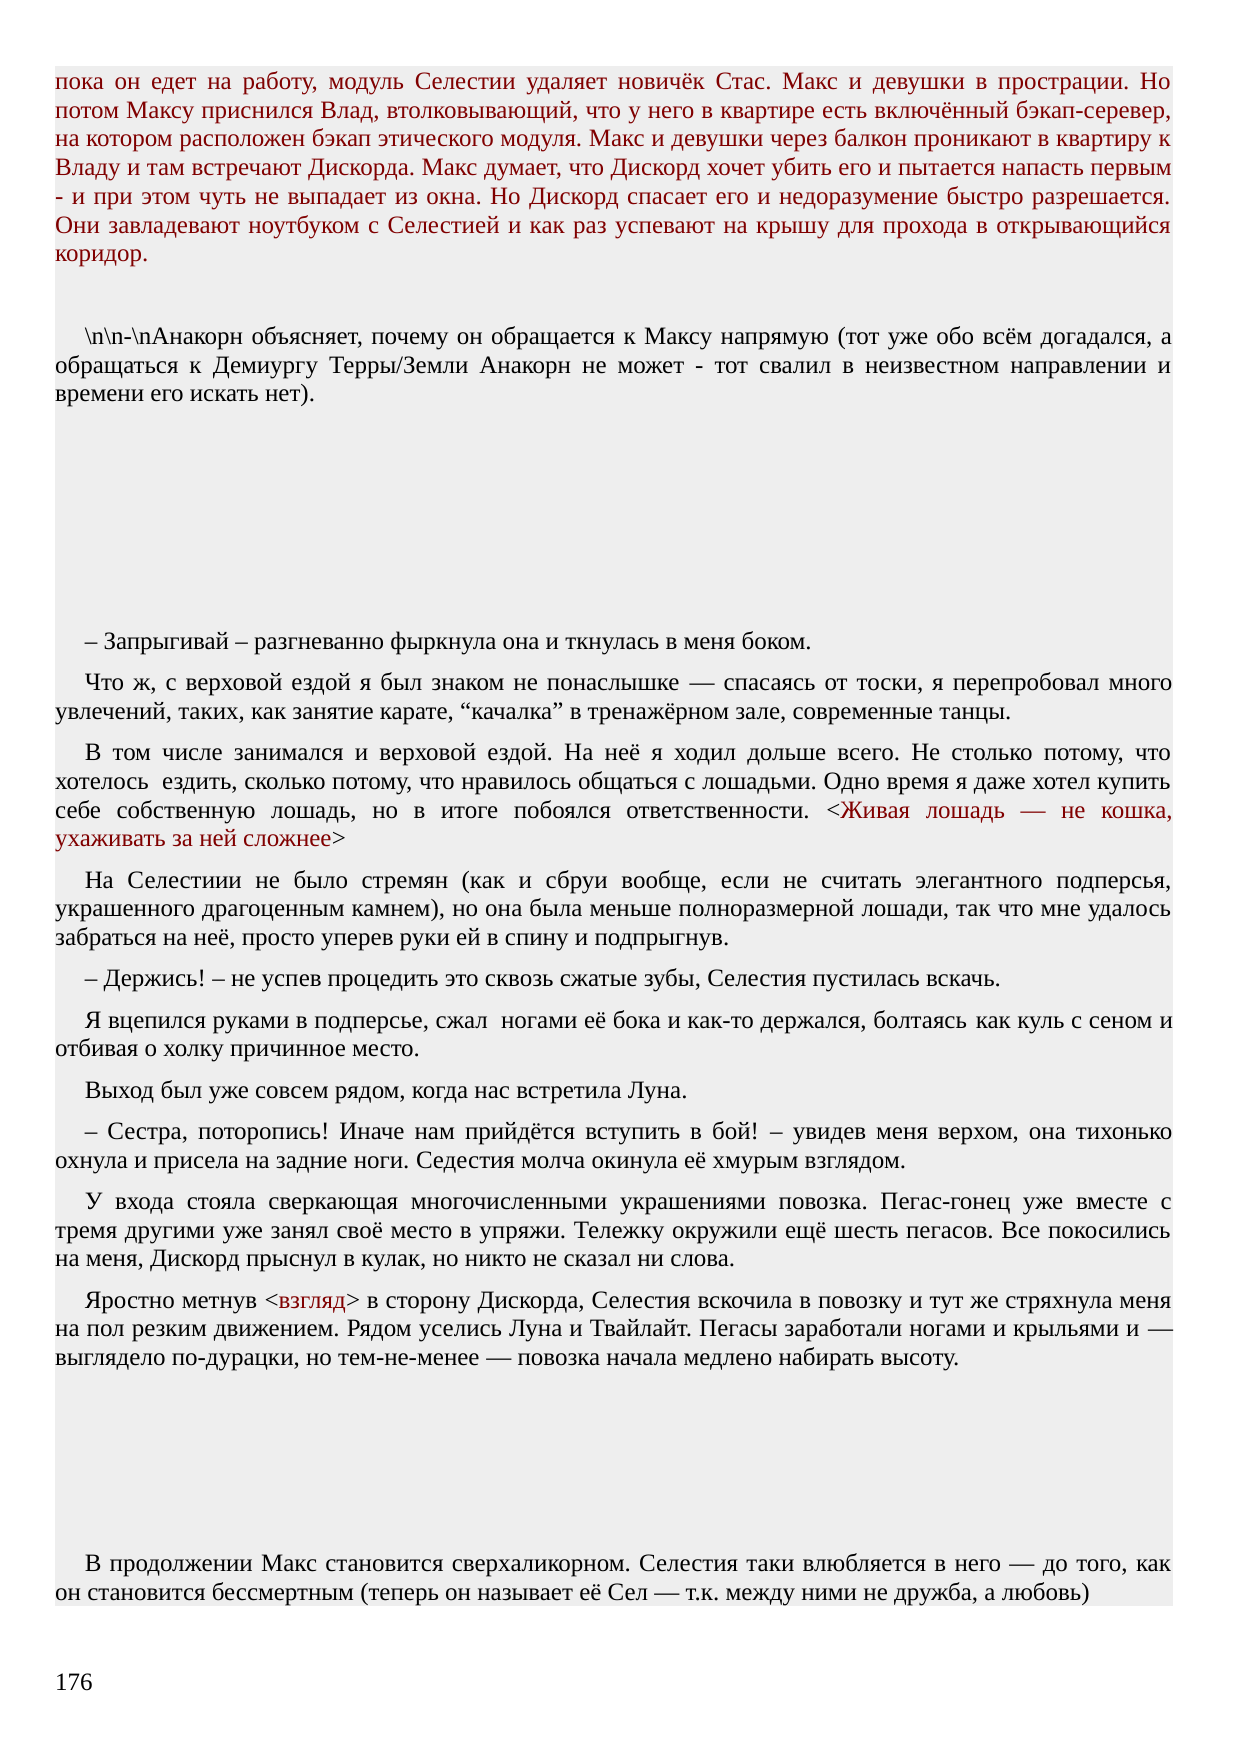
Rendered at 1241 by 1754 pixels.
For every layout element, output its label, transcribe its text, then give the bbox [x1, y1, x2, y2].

text пока он едет на работу, модуль Селестии удаляет новичёк Стас. Макс и девушки в прострации. Но потом Максу приснился Влад, втолковывающий, что у него в квартире есть включённый бэкап-серевер, на котором расположен бэкап этического модуля. Макс и девушки через балкон проникают в квартиру к Владу и там встречают Дискорда. Макс думает, что Дискорд хочет убить его и пытается напасть первым - и при этом чуть не выпадает из окна. Но Дискорд спасает его и недоразумение быстро разрешается. Они завладевают ноутбуком с Селестией и как раз успевают на крышу для прохода в открывающийся коридор. [55, 66, 1173, 267]
text \n\n-\nАнакорн объясняет, почему он обращается к Максу напрямую (тот уже обо всём догадался, а обращаться к Демиургу Терры/Земли Анакорн не может - тот свалил в неизвестном направлении и времени его искать нет). [55, 321, 1173, 407]
text – Держись! – не успев процедить это сквозь сжатые зубы, Селестия пустилась вскачь. [55, 963, 1173, 992]
text В том числе занимался и верховой ездой. На неё я ходил дольше всего. Не столько потому, что хотелось ездить, сколько потому, что нравилось общаться с лошадьми. Одно время я даже хотел купить себе собственную лошадь, но в итоге побоялся ответственности. <Живая лошадь — не кошка, ухаживать за ней сложнее> [55, 737, 1173, 852]
text У входа стояла сверкающая многочисленными украшениями повозка. Пегас-гонец уже вместе с тремя другими уже занял своё место в упряжи. Тележку окружили ещё шесть пегасов. Все покосились на меня, Дискорд прыснул в кулак, но никто не сказал ни слова. [55, 1186, 1173, 1272]
text Яростно метнув <взгляд> в сторону Дискорда, Селестия вскочила в повозку и тут же стряхнула меня на пол резким движением. Рядом уселись Луна и Твайлайт. Пегасы заработали ногами и крыльями и — выглядело по-дурацки, но тем-не-менее — повозка начала медлено набирать высоту. [55, 1285, 1173, 1371]
text – Запрыгивай – разгневанно фыркнула она и ткнулась в меня боком. [55, 626, 1173, 655]
text На Селестиии не было стремян (как и сбруи вообще, если не считать элегантного подперсья, украшенного драгоценным камнем), но она была меньше полноразмерной лошади, так что мне удалось забраться на неё, просто уперев руки ей в спину и подпрыгнув. [55, 865, 1173, 951]
text – Сестра, поторопись! Иначе нам прийдётся вступить в бой! – увидев меня верхом, она тихонько охнула и присела на задние ноги. Седестия молча окинула её хмурым взглядом. [55, 1116, 1173, 1173]
text Что ж, с верховой ездой я был знаком не понаслышке — спасаясь от тоски, я перепробовал много увлечений, таких, как занятие карате, “качалка” в тренажёрном зале, современные танцы. [55, 667, 1173, 725]
text Я вцепился руками в подперсье, сжал ногами её бока и как-то держался, болтаясь как куль с сеном и отбивая о холку причинное место. [55, 1005, 1173, 1062]
text В продолжении Макс становится сверхаликорном. Селестия таки влюбляется в него — до того, как он становится бессмертным (теперь он называет её Сел — т.к. между ними не дружба, а любовь) [55, 1548, 1173, 1606]
text Выход был уже совсем рядом, когда нас встретила Луна. [55, 1075, 1173, 1103]
